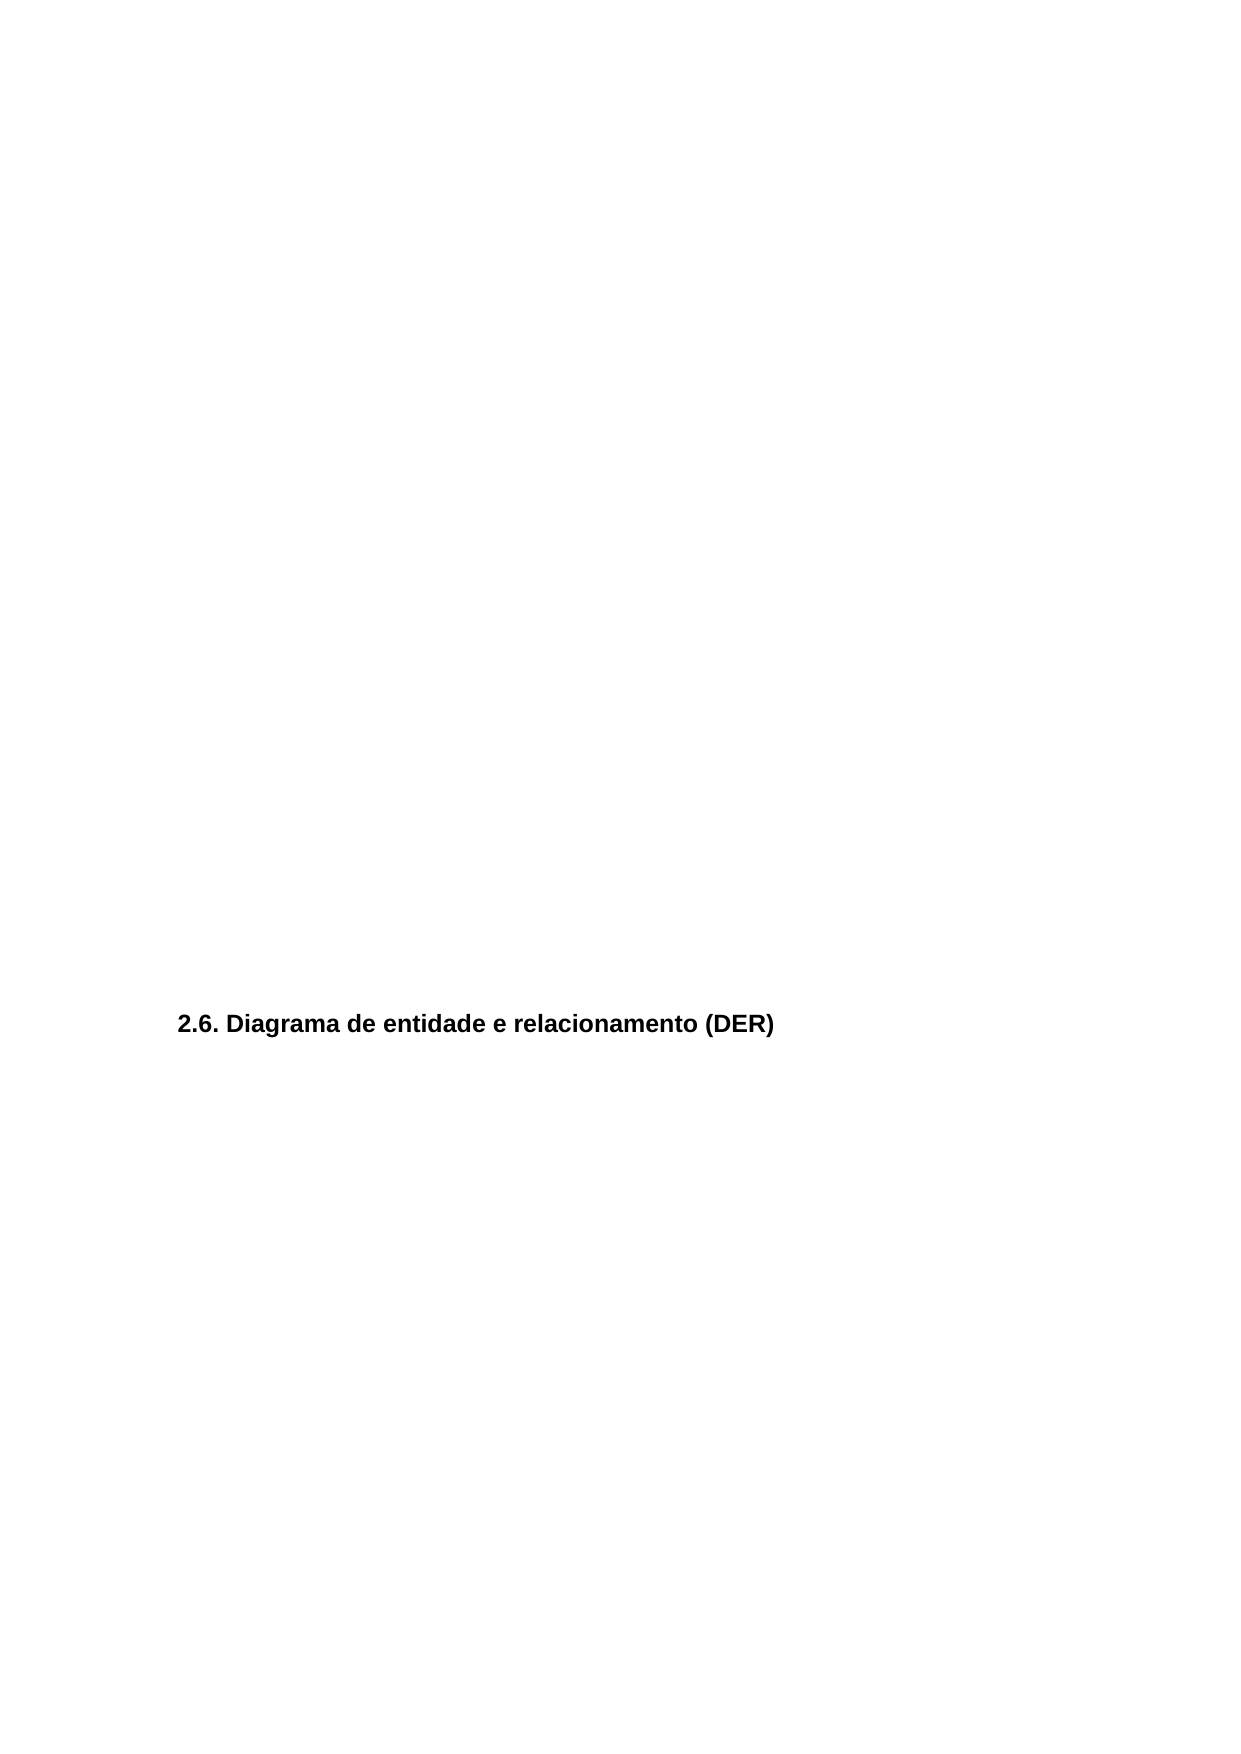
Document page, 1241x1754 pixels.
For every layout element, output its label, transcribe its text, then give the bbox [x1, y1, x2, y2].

subtitle 2.6. Diagrama de entidade e relacionamento (DER) [177, 1009, 1122, 1037]
